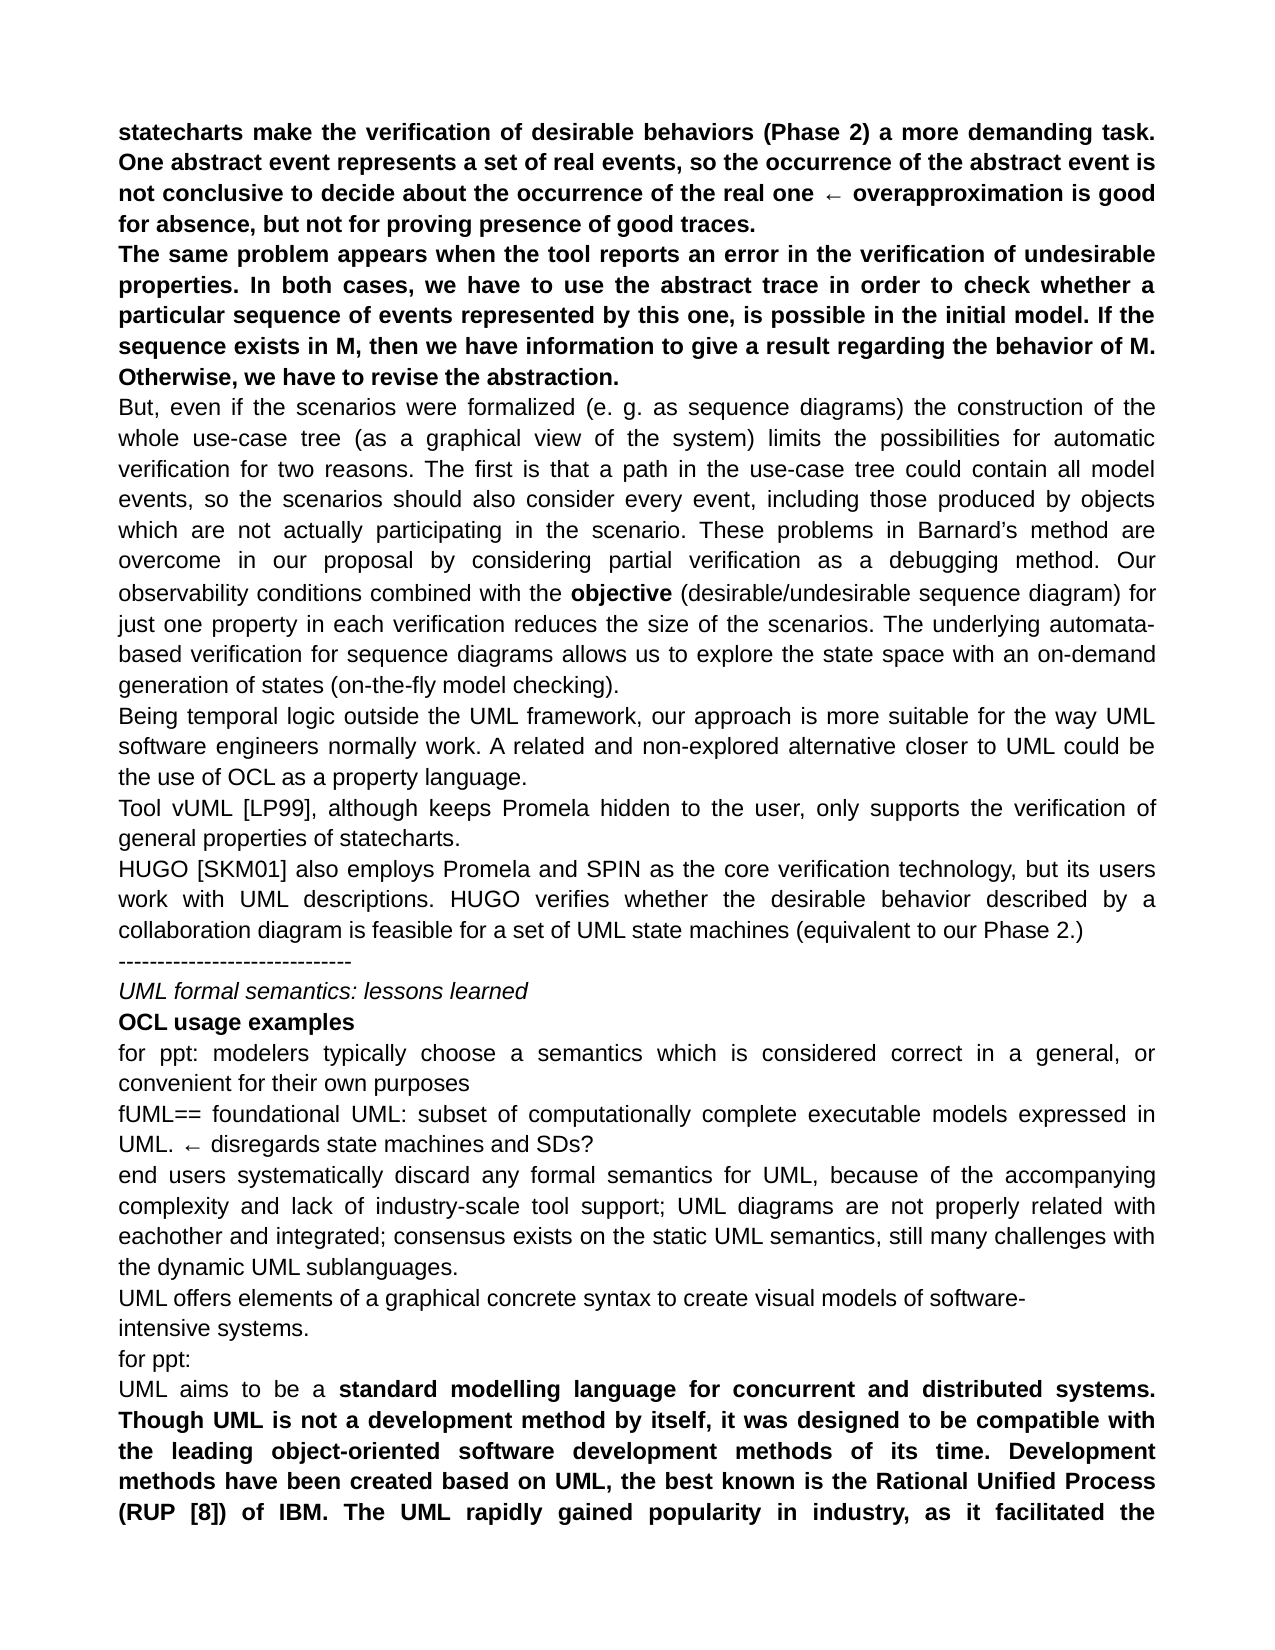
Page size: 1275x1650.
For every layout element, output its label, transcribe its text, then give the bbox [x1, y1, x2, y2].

text OCL usage examples [118, 1008, 1157, 1035]
text UML offers elements of a graphical concrete syntax to create visual models of software- [118, 1284, 1157, 1311]
text intensive systems. [118, 1314, 1157, 1341]
text end users systematically discard any formal semantics for UML, because of the accompanying complexity and lack of industry-scale tool support; UML diagrams are not properly related with eachother and integrated; consensus exists on the static UML semantics, still many challenges with the dynamic UML sublanguages. [118, 1161, 1157, 1280]
text for ppt: modelers typically choose a semantics which is considered correct in a general, or convenient for their own purposes [118, 1039, 1157, 1096]
text The same problem appears when the tool reports an error in the verification of undesirable properties. In both cases, we have to use the abstract trace in order to check whether a particular sequence of events represented by this one, is possible in the initial model. If the sequence exists in M, then we have information to give a result regarding the behavior of M. Otherwise, we have to revise the abstraction. [118, 241, 1157, 390]
text fUML== foundational UML: subset of computationally complete executable models expressed in UML. ← disregards state machines and SDs? [118, 1100, 1157, 1158]
text But, even if the scenarios were formalized (e. g. as sequence diagrams) the construction of the whole use-case tree (as a graphical view of the system) limits the possibilities for automatic verification for two reasons. The first is that a path in the use-case tree could contain all model events, so the scenarios should also consider every event, including those produced by objects which are not actually participating in the scenario. These problems in Barnard’s method are overcome in our proposal by considering partial verification as a debugging method. Our observability conditions combined with the objective (desirable/undesirable sequence diagram) for just one property in each verification reduces the size of the scenarios. The underlying automata-based verification for sequence diagrams allows us to explore the state space with an on-demand generation of states (on-the-fly model checking). [118, 394, 1157, 698]
text UML formal semantics: lessons learned [118, 978, 1157, 1004]
text HUGO [SKM01] also employs Promela and SPIN as the core verification technology, but its users work with UML descriptions. HUGO verifies whether the desirable behavior described by a collaboration diagram is feasible for a set of UML state machines (equivalent to our Phase 2.) [118, 855, 1157, 943]
text for ppt: [118, 1345, 1157, 1372]
text Tool vUML [LP99], although keeps Promela hidden to the user, only supports the verification of general properties of statecharts. [118, 794, 1157, 851]
text UML aims to be a standard modelling language for concurrent and distributed systems. Though UML is not a development method by itself, it was designed to be compatible with the leading object-oriented software development methods of its time. Development methods have been created based on UML, the best known is the Rational Unified Process (RUP [8]) of IBM. The UML rapidly gained popularity in industry, as it facilitated the [118, 1376, 1157, 1525]
text Being temporal logic outside the UML framework, our approach is more suitable for the way UML software engineers normally work. A related and non-explored alternative closer to UML could be the use of OCL as a property language. [118, 702, 1157, 790]
text ------------------------------ [118, 947, 1157, 974]
text statecharts make the verification of desirable behaviors (Phase 2) a more demanding task. One abstract event represents a set of real events, so the occurrence of the abstract event is not conclusive to decide about the occurrence of the real one ← overapproximation is good for absence, but not for proving presence of good traces. [118, 118, 1157, 237]
